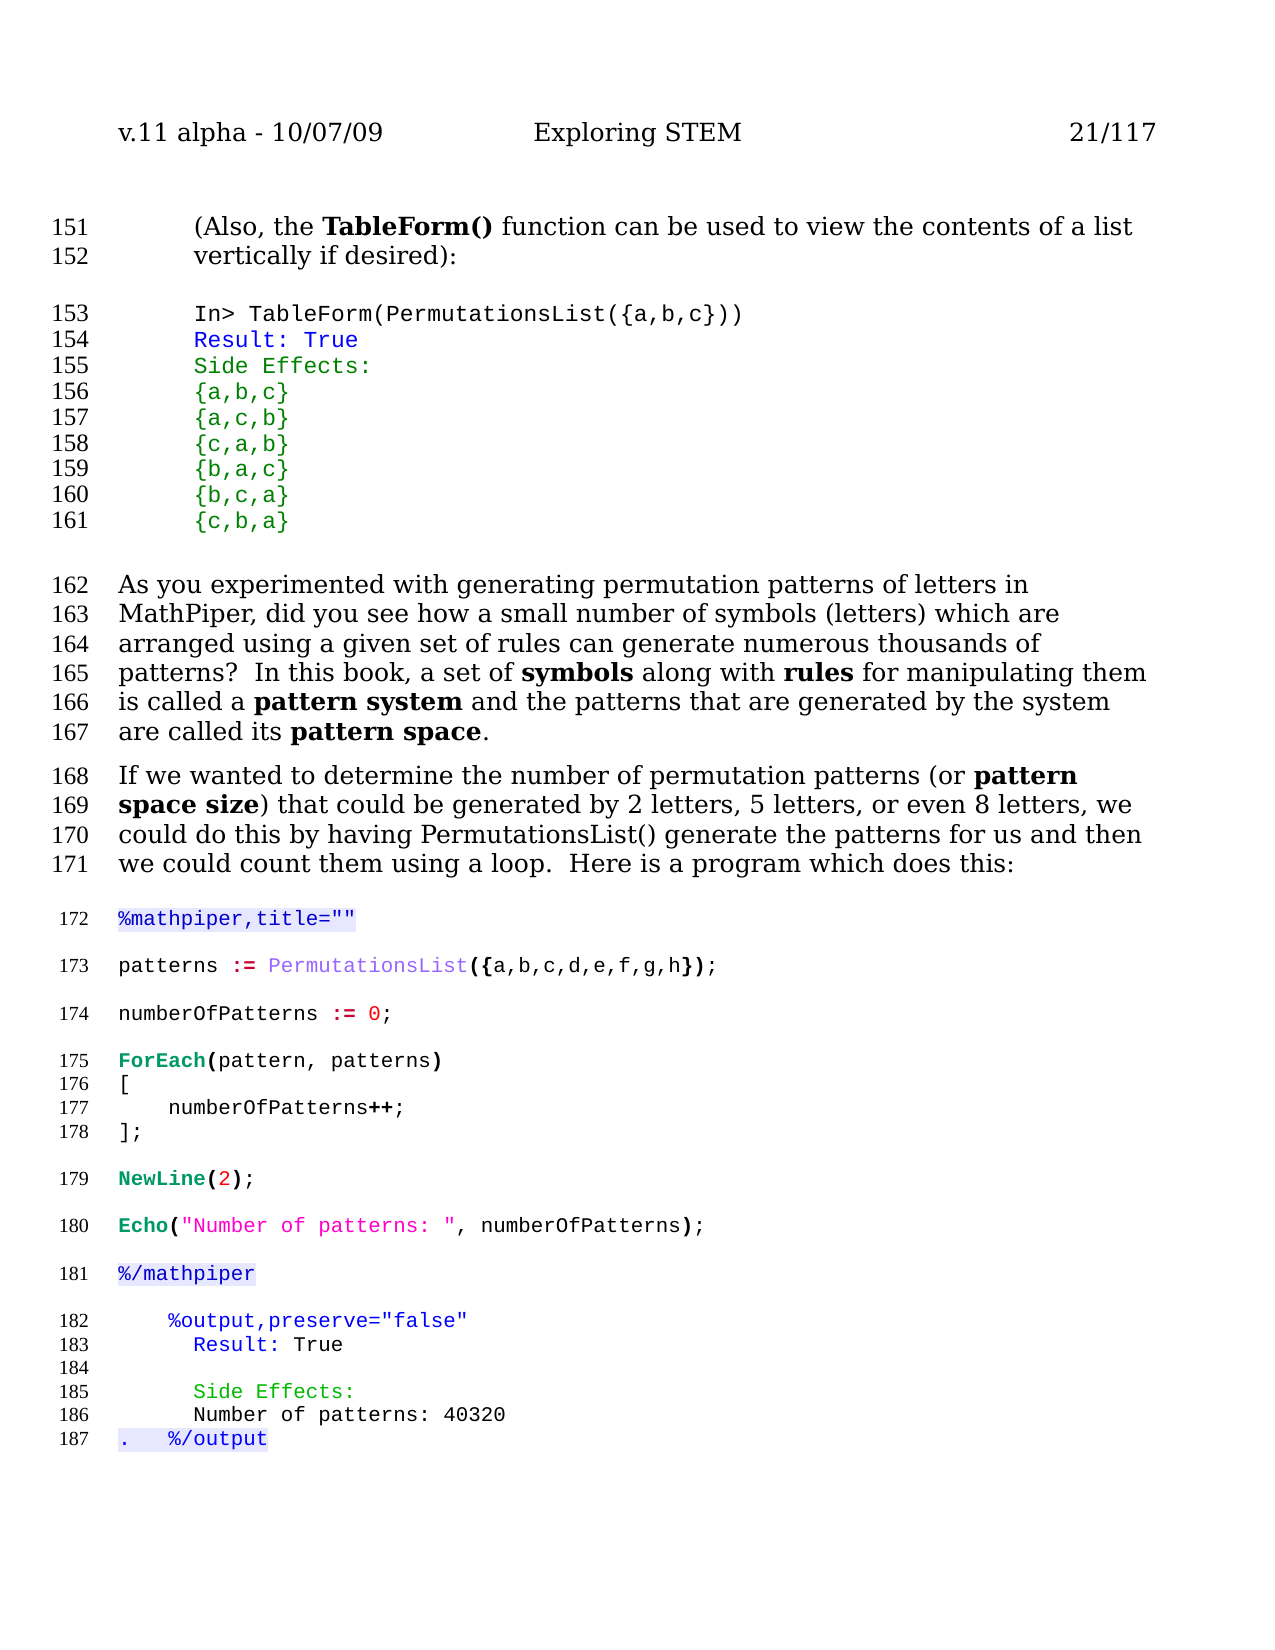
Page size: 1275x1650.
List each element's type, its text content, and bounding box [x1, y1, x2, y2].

text As you experimented with generating permutation patterns of letters in MathPiper, did you see how a small number of symbols (letters) which are arranged using a given set of rules can generate numerous thousands of patterns? In this book, a set of symbols along with rules for manipulating them is called a pattern system and the patterns that are generated by the system are called its pattern space. [118, 571, 1157, 746]
text {b,a,c} [193, 458, 1157, 484]
text numberOfPatterns++; [118, 1097, 1157, 1121]
text Number of patterns: 40320 [118, 1404, 1157, 1428]
text {a,b,c} [193, 380, 1157, 406]
text (Also, the TableForm() function can be used to view the contents of a list vertically if desired): [193, 212, 1157, 270]
text . %/output [118, 1428, 1157, 1452]
text Echo("Number of patterns: ", numberOfPatterns); [118, 1215, 1157, 1239]
text {c,b,a} [193, 510, 1157, 536]
text {c,a,b} [193, 432, 1157, 458]
text NewLine(2); [118, 1168, 1157, 1192]
text %/mathpiper [118, 1263, 1157, 1286]
text If we wanted to determine the number of permutation patterns (or pattern space size) that could be generated by 2 letters, 5 letters, or even 8 letters, we could do this by having PermutationsList() generate the patterns for us and then we could count them using a loop. Here is a program which does this: [118, 761, 1157, 878]
text %mathpiper,title="" [118, 908, 1157, 932]
text Side Effects: [193, 354, 1157, 380]
text Side Effects: [118, 1381, 1157, 1404]
text Result: True [193, 328, 1157, 354]
text ]; [118, 1121, 1157, 1144]
text In> TableForm(PermutationsList({a,b,c})) [193, 302, 1157, 328]
text [ [118, 1073, 1157, 1097]
text numberOfPatterns := 0; [118, 1002, 1157, 1026]
text patterns := PermutationsList({a,b,c,d,e,f,g,h}); [118, 955, 1157, 979]
text %output,preserve="false" [118, 1310, 1157, 1333]
text ForEach(pattern, patterns) [118, 1050, 1157, 1073]
text {a,c,b} [193, 406, 1157, 432]
text Result: True [118, 1333, 1157, 1357]
text {b,c,a} [193, 484, 1157, 510]
